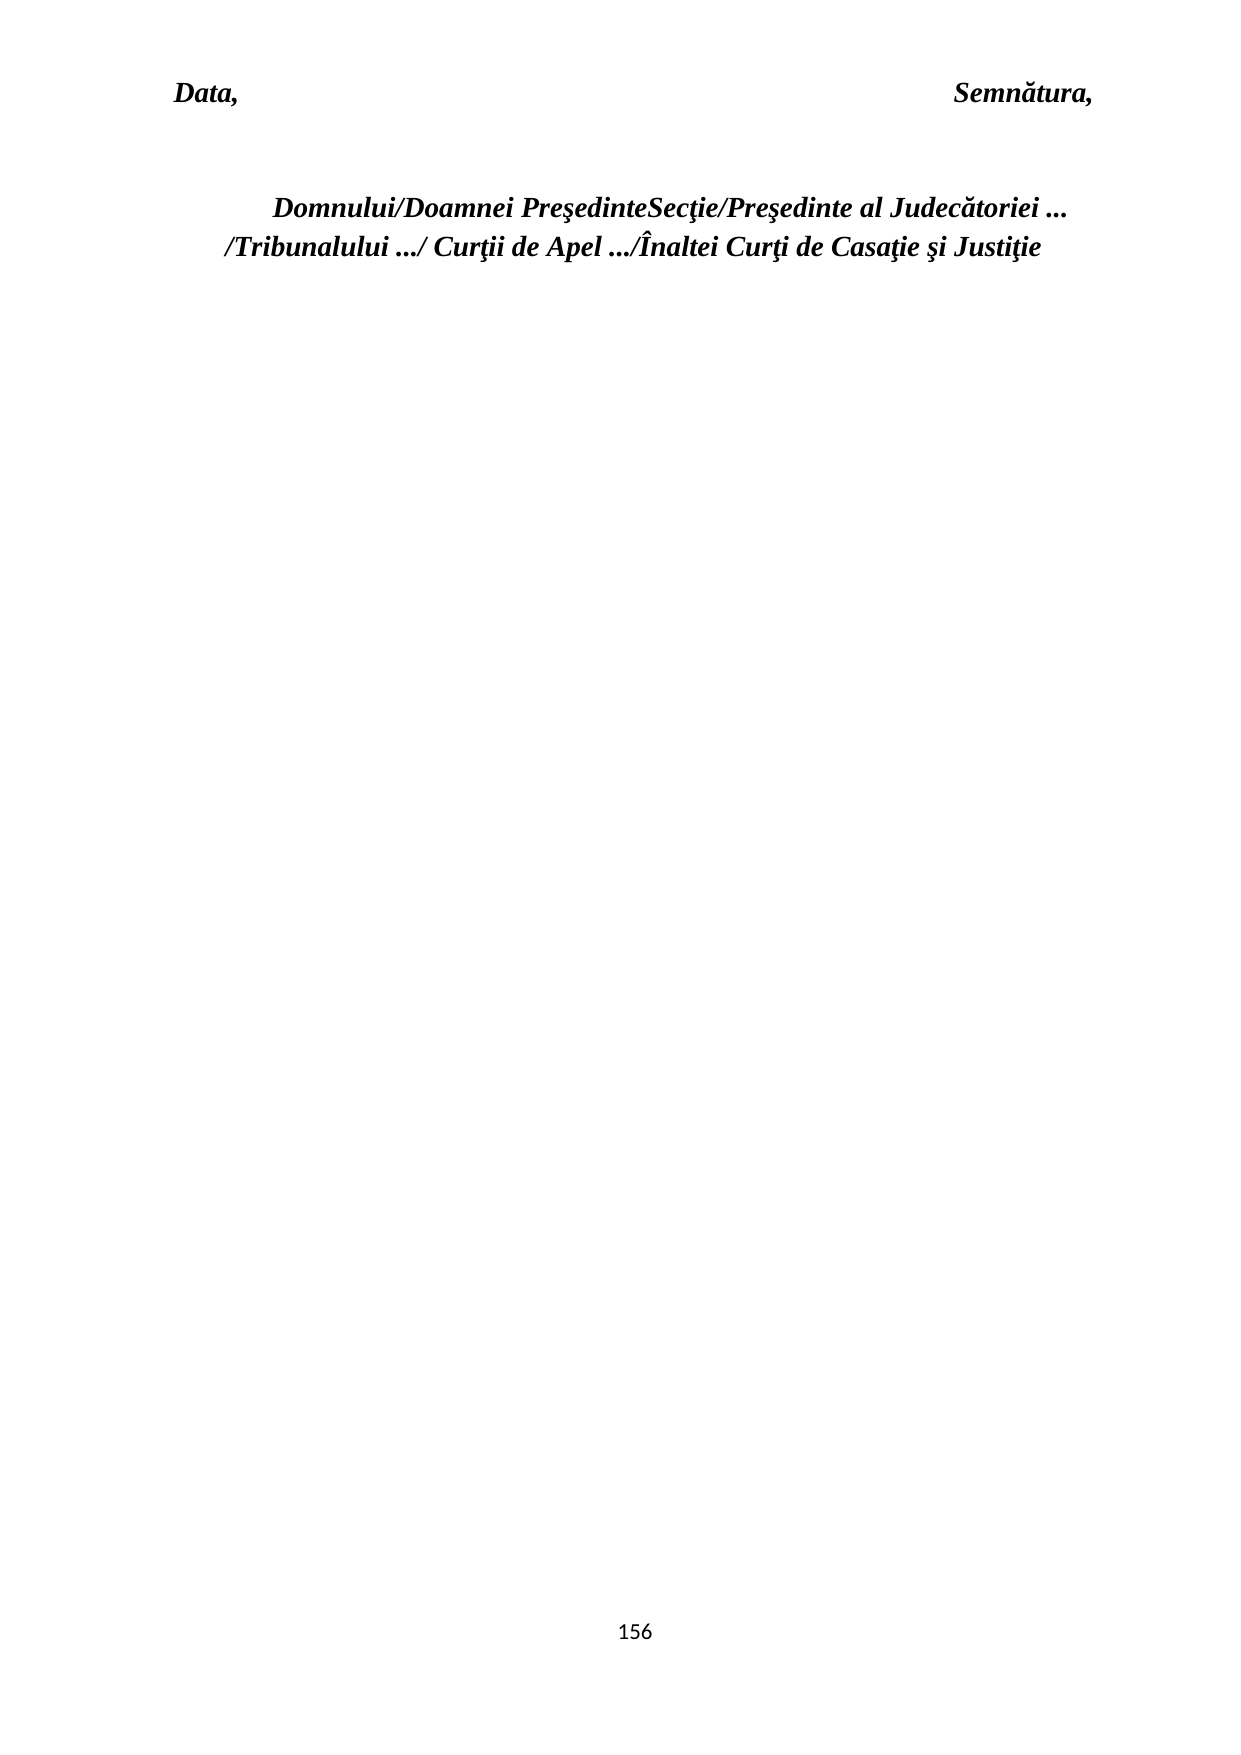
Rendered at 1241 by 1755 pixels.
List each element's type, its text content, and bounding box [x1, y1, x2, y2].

text Data, Semnătura, [118, 75, 1152, 108]
text Domnului/Doamnei PreşedinteSecţie/Preşedinte al Judecătoriei ... /Tribunalului .../ Curţii de Apel .../Înaltei Curţi de Casaţie şi Justiţie [118, 191, 1152, 263]
